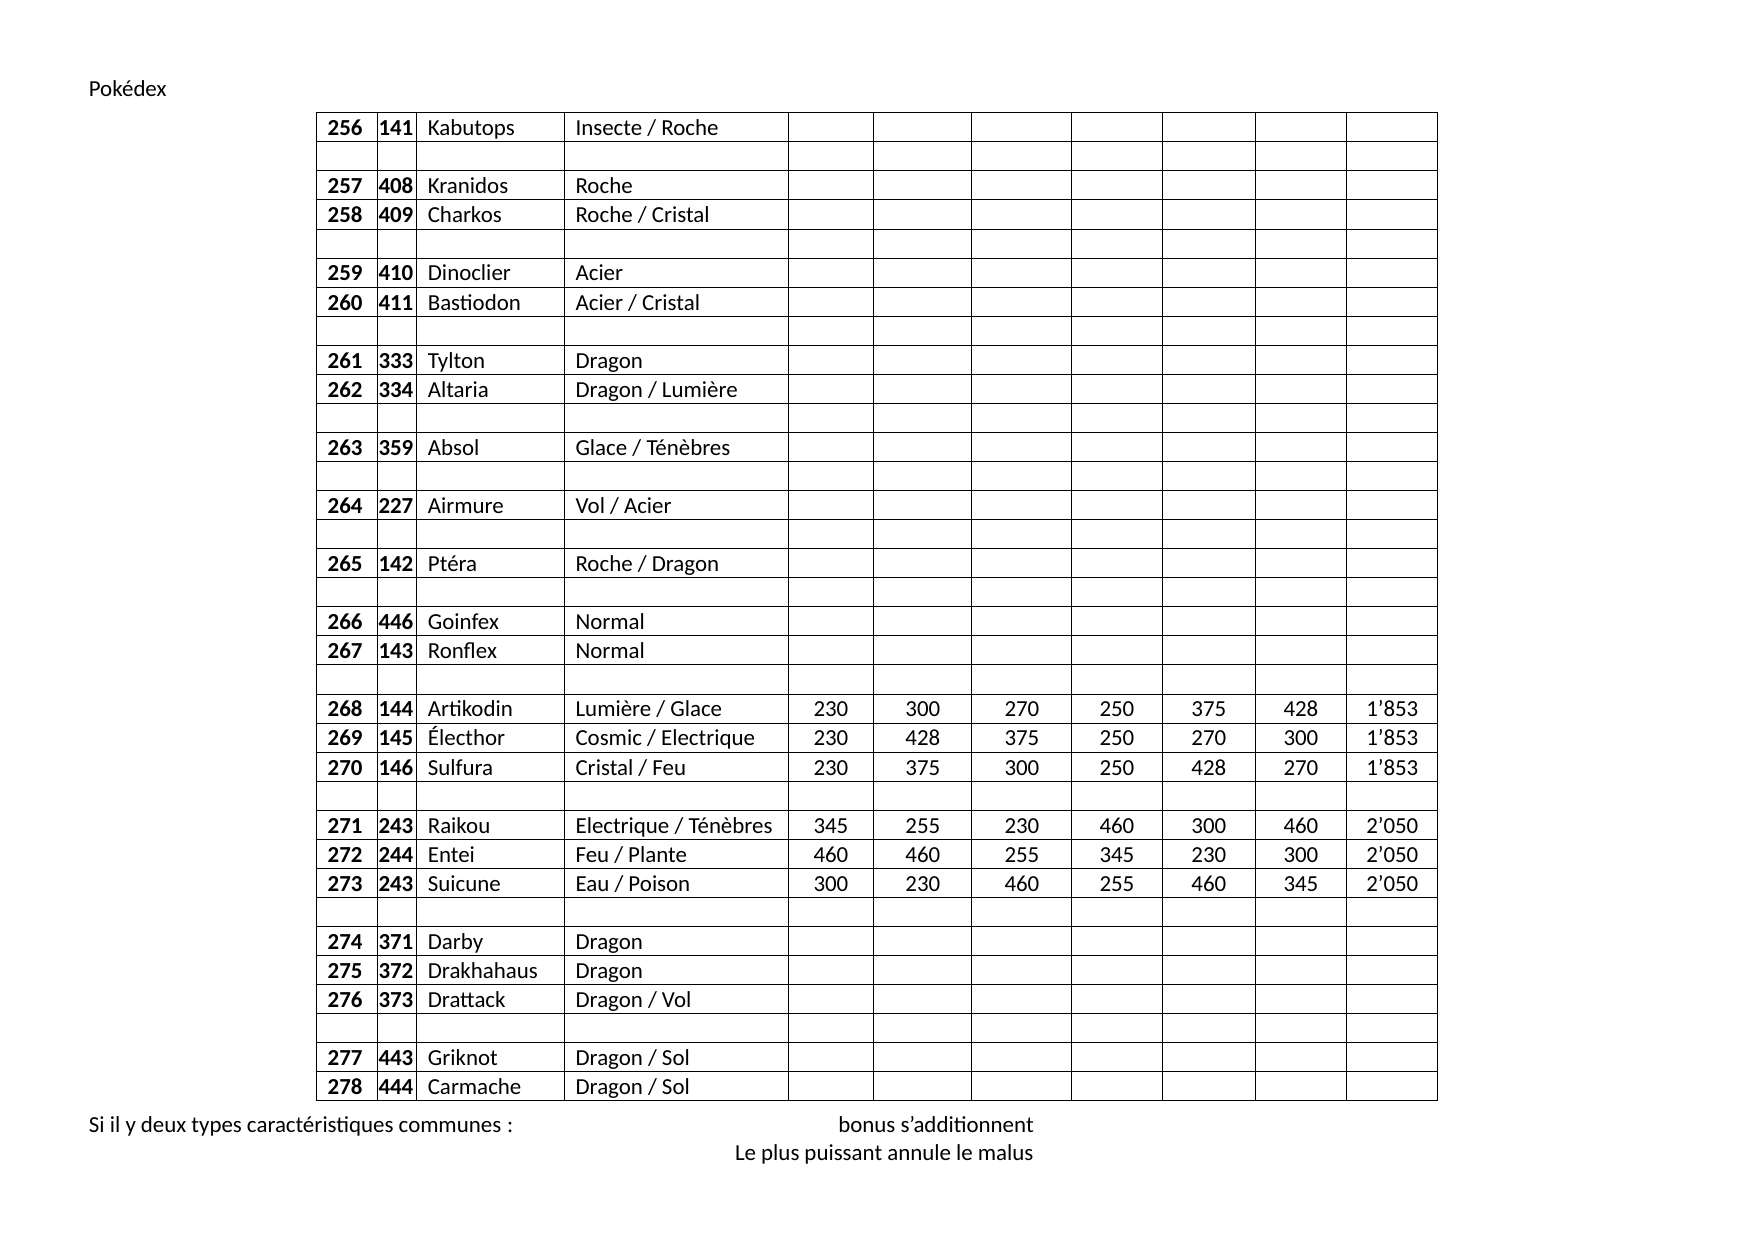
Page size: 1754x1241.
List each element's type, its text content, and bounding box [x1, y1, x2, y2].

table_cell Kranidos [417, 171, 564, 199]
table_cell Acier / Cristal [565, 288, 788, 316]
table_cell [1163, 375, 1255, 403]
table_cell [1256, 346, 1346, 374]
table_cell Dragon / Sol [565, 1072, 788, 1100]
table_cell [417, 1014, 564, 1042]
table_cell [1072, 782, 1162, 810]
table_cell 230 [972, 811, 1071, 839]
table_cell [1347, 230, 1437, 257]
table_cell [1256, 259, 1346, 287]
table_cell 270 [972, 695, 1071, 722]
table_cell [417, 665, 564, 693]
table_cell [1163, 346, 1255, 374]
table_cell 411 [378, 288, 416, 316]
table_cell [1347, 607, 1437, 635]
table_cell [972, 433, 1071, 461]
table_cell 230 [874, 869, 971, 897]
table_cell [1072, 200, 1162, 228]
table_cell Ronflex [417, 636, 564, 664]
table_cell [565, 462, 788, 490]
table_cell [972, 1043, 1071, 1071]
table_cell 2’050 [1347, 869, 1437, 897]
table_cell [1072, 259, 1162, 287]
table_cell 375 [972, 724, 1071, 752]
table_cell [1347, 956, 1437, 984]
table_cell [317, 1014, 377, 1042]
table_cell [1072, 578, 1162, 606]
table_cell 300 [789, 869, 873, 897]
table_cell [972, 1072, 1071, 1100]
table_cell [1256, 171, 1346, 199]
table_cell 428 [874, 724, 971, 752]
table_cell Drakhahaus [417, 956, 564, 984]
table_cell 1’853 [1347, 724, 1437, 752]
table_cell [972, 607, 1071, 635]
table_cell [565, 665, 788, 693]
table_cell [1256, 1014, 1346, 1042]
table_cell [1256, 375, 1346, 403]
table_cell [1072, 230, 1162, 257]
table_cell [789, 142, 873, 170]
table_cell 270 [317, 753, 377, 781]
table_cell [317, 462, 377, 490]
table_cell [1072, 462, 1162, 490]
table_cell 460 [1163, 869, 1255, 897]
table_cell [1347, 927, 1437, 955]
table_cell Ptéra [417, 549, 564, 577]
table_cell 256 [317, 113, 377, 141]
table_cell [1347, 985, 1437, 1013]
table_cell [874, 404, 971, 432]
table_cell 1’853 [1347, 753, 1437, 781]
table_cell 255 [874, 811, 971, 839]
table_cell 300 [1256, 724, 1346, 752]
table_cell 265 [317, 549, 377, 577]
table_cell 277 [317, 1043, 377, 1071]
table_cell [1256, 433, 1346, 461]
table_cell 300 [1163, 811, 1255, 839]
table_cell 278 [317, 1072, 377, 1100]
table_cell [1072, 956, 1162, 984]
table_cell [1163, 898, 1255, 926]
table_cell Goinfex [417, 607, 564, 635]
table_cell 269 [317, 724, 377, 752]
table_cell [1256, 317, 1346, 345]
table_cell Artikodin [417, 695, 564, 722]
table_cell [317, 578, 377, 606]
table_cell [789, 665, 873, 693]
table_cell 267 [317, 636, 377, 664]
table_cell [874, 549, 971, 577]
table_cell [972, 346, 1071, 374]
table_cell [317, 898, 377, 926]
table_cell 145 [378, 724, 416, 752]
table_cell [1072, 491, 1162, 519]
table_cell 460 [1072, 811, 1162, 839]
table_cell 275 [317, 956, 377, 984]
table_cell [874, 200, 971, 228]
table_cell [789, 898, 873, 926]
table_cell [1347, 200, 1437, 228]
table_cell 460 [789, 840, 873, 868]
table_cell [972, 956, 1071, 984]
table_cell Absol [417, 433, 564, 461]
table_cell [1347, 462, 1437, 490]
table_cell [1163, 927, 1255, 955]
table_cell [789, 782, 873, 810]
table_cell [972, 230, 1071, 257]
table_cell [1256, 927, 1346, 955]
table_cell Charkos [417, 200, 564, 228]
table_cell [1163, 1043, 1255, 1071]
table_cell [874, 113, 971, 141]
table_cell [1163, 1014, 1255, 1042]
table_cell Feu / Plante [565, 840, 788, 868]
table_cell [1163, 317, 1255, 345]
table_cell [1163, 404, 1255, 432]
table_cell [789, 317, 873, 345]
table_cell [1072, 898, 1162, 926]
table_cell [1163, 520, 1255, 548]
table_cell [874, 1072, 971, 1100]
table_cell Bastiodon [417, 288, 564, 316]
table_cell [789, 549, 873, 577]
table_cell 270 [1163, 724, 1255, 752]
table_cell [972, 113, 1071, 141]
table_cell [1347, 113, 1437, 141]
table_cell [1347, 259, 1437, 287]
table_cell 255 [1072, 869, 1162, 897]
table_cell Lumière / Glace [565, 695, 788, 722]
table_cell [565, 898, 788, 926]
table_cell Dragon [565, 956, 788, 984]
table_cell 142 [378, 549, 416, 577]
table_cell [789, 520, 873, 548]
table_cell [1163, 607, 1255, 635]
table_cell [565, 404, 788, 432]
table_cell Dragon [565, 927, 788, 955]
table_cell 2’050 [1347, 811, 1437, 839]
table_cell 272 [317, 840, 377, 868]
table_cell [1072, 404, 1162, 432]
table_cell [378, 404, 416, 432]
table_cell [1072, 317, 1162, 345]
table_cell Tylton [417, 346, 564, 374]
table_cell 141 [378, 113, 416, 141]
table_cell [378, 142, 416, 170]
table_cell [789, 433, 873, 461]
table_cell [1347, 142, 1437, 170]
table_cell 428 [1163, 753, 1255, 781]
table_cell [1163, 230, 1255, 257]
table_cell [1347, 898, 1437, 926]
table_cell [1256, 898, 1346, 926]
table_cell 373 [378, 985, 416, 1013]
table_cell 2’050 [1347, 840, 1437, 868]
table_cell Dragon / Lumière [565, 375, 788, 403]
table_cell 243 [378, 811, 416, 839]
table_cell [1256, 607, 1346, 635]
table_cell Normal [565, 607, 788, 635]
table_cell [972, 927, 1071, 955]
table_cell 230 [789, 695, 873, 722]
table_cell [972, 985, 1071, 1013]
table_cell [1163, 142, 1255, 170]
table_cell [1347, 782, 1437, 810]
table_cell 300 [874, 695, 971, 722]
table_cell 243 [378, 869, 416, 897]
table_cell [1347, 636, 1437, 664]
table_cell Entei [417, 840, 564, 868]
table_cell [378, 317, 416, 345]
table_cell [565, 317, 788, 345]
table_cell [1347, 171, 1437, 199]
table_cell [789, 200, 873, 228]
table_cell [1163, 782, 1255, 810]
table_cell [1163, 288, 1255, 316]
table_cell [789, 1043, 873, 1071]
table_cell 371 [378, 927, 416, 955]
table_cell [1347, 375, 1437, 403]
table_cell [1163, 636, 1255, 664]
table_cell 372 [378, 956, 416, 984]
table_cell [874, 607, 971, 635]
table_cell [417, 782, 564, 810]
table_cell [565, 520, 788, 548]
table_cell 446 [378, 607, 416, 635]
table_cell [417, 317, 564, 345]
table_cell [1347, 346, 1437, 374]
table_cell [789, 462, 873, 490]
table_cell 146 [378, 753, 416, 781]
table_cell [1072, 288, 1162, 316]
table_cell [1256, 491, 1346, 519]
table_cell 264 [317, 491, 377, 519]
table_cell [1256, 1043, 1346, 1071]
table_cell [789, 346, 873, 374]
table_cell [1163, 259, 1255, 287]
table_cell [789, 259, 873, 287]
table_cell Altaria [417, 375, 564, 403]
table_cell [1163, 578, 1255, 606]
table_cell 271 [317, 811, 377, 839]
table_cell 375 [874, 753, 971, 781]
table_cell 227 [378, 491, 416, 519]
table_cell [317, 782, 377, 810]
table_cell [1072, 1072, 1162, 1100]
table_cell 268 [317, 695, 377, 722]
table_cell [1163, 200, 1255, 228]
table_cell 460 [972, 869, 1071, 897]
table_cell [1072, 665, 1162, 693]
table_cell 410 [378, 259, 416, 287]
table_cell [1256, 636, 1346, 664]
table_cell [378, 898, 416, 926]
table_cell [1163, 462, 1255, 490]
table_cell [1163, 985, 1255, 1013]
table_cell [1072, 636, 1162, 664]
table_cell 143 [378, 636, 416, 664]
table_cell 443 [378, 1043, 416, 1071]
table_cell [874, 142, 971, 170]
table_cell [972, 578, 1071, 606]
table_cell [417, 578, 564, 606]
table_cell 408 [378, 171, 416, 199]
table_cell 274 [317, 927, 377, 955]
table_cell [378, 578, 416, 606]
table_cell [874, 1014, 971, 1042]
table_cell 257 [317, 171, 377, 199]
table_cell [874, 956, 971, 984]
table_cell Roche / Dragon [565, 549, 788, 577]
table_cell 230 [1163, 840, 1255, 868]
table_cell [1256, 462, 1346, 490]
table_cell [565, 230, 788, 257]
table_cell [565, 782, 788, 810]
table_cell [1072, 346, 1162, 374]
table_cell 359 [378, 433, 416, 461]
table_cell [972, 462, 1071, 490]
table_cell 409 [378, 200, 416, 228]
table_cell [789, 404, 873, 432]
table_cell 255 [972, 840, 1071, 868]
table_cell [317, 142, 377, 170]
table_cell [417, 520, 564, 548]
table_cell [1072, 1014, 1162, 1042]
table_cell Kabutops [417, 113, 564, 141]
table_cell 273 [317, 869, 377, 897]
table_cell [378, 665, 416, 693]
table_cell Cosmic / Electrique [565, 724, 788, 752]
table_cell [972, 317, 1071, 345]
table_cell [1347, 317, 1437, 345]
table_cell 261 [317, 346, 377, 374]
table_cell 345 [1256, 869, 1346, 897]
table_cell [972, 288, 1071, 316]
table_cell Dragon [565, 346, 788, 374]
table_cell [1163, 171, 1255, 199]
table_cell 250 [1072, 695, 1162, 722]
table_cell 144 [378, 695, 416, 722]
table_cell [789, 113, 873, 141]
table_cell [874, 636, 971, 664]
table_cell [1256, 142, 1346, 170]
table_cell [874, 433, 971, 461]
table_cell [1072, 433, 1162, 461]
table_cell [1256, 782, 1346, 810]
table_cell [1163, 491, 1255, 519]
table_cell [789, 927, 873, 955]
table_cell Sulfura [417, 753, 564, 781]
table_cell [972, 404, 1071, 432]
table_cell 276 [317, 985, 377, 1013]
table_cell 375 [1163, 695, 1255, 722]
table_cell [874, 317, 971, 345]
table_cell [789, 956, 873, 984]
table_cell [972, 636, 1071, 664]
table_cell [789, 171, 873, 199]
table_cell [789, 375, 873, 403]
table_cell [874, 491, 971, 519]
table_cell 266 [317, 607, 377, 635]
table_cell Darby [417, 927, 564, 955]
table_cell [789, 578, 873, 606]
table_cell Suicune [417, 869, 564, 897]
table_cell [789, 230, 873, 257]
table_cell [378, 782, 416, 810]
table_cell [874, 230, 971, 257]
table_cell [874, 985, 971, 1013]
table_cell [1256, 985, 1346, 1013]
table_cell 1’853 [1347, 695, 1437, 722]
table_cell [874, 1043, 971, 1071]
table_cell Glace / Ténèbres [565, 433, 788, 461]
table_cell [972, 142, 1071, 170]
table_cell 230 [789, 724, 873, 752]
table_cell 230 [789, 753, 873, 781]
table_cell [378, 230, 416, 257]
table_cell Griknot [417, 1043, 564, 1071]
table_cell [1347, 578, 1437, 606]
table_cell [1256, 549, 1346, 577]
table_cell [789, 985, 873, 1013]
table_cell [1072, 142, 1162, 170]
table_cell 345 [789, 811, 873, 839]
table_cell Dragon / Vol [565, 985, 788, 1013]
table_cell [317, 230, 377, 257]
table_cell [1256, 956, 1346, 984]
table_cell [972, 491, 1071, 519]
table_cell [972, 782, 1071, 810]
table_cell [1256, 200, 1346, 228]
table_cell [972, 200, 1071, 228]
table_cell [874, 259, 971, 287]
table_cell 428 [1256, 695, 1346, 722]
table_cell [972, 1014, 1071, 1042]
table_cell [417, 462, 564, 490]
table_cell [1072, 520, 1162, 548]
table_cell [417, 142, 564, 170]
table_cell Electrique / Ténèbres [565, 811, 788, 839]
table_cell Raikou [417, 811, 564, 839]
table_cell 460 [1256, 811, 1346, 839]
table_cell Roche [565, 171, 788, 199]
table_cell [789, 491, 873, 519]
table_cell [789, 288, 873, 316]
table_cell [565, 1014, 788, 1042]
table_cell 250 [1072, 753, 1162, 781]
table_cell 300 [972, 753, 1071, 781]
table_cell [1072, 1043, 1162, 1071]
table_cell 300 [1256, 840, 1346, 868]
table_cell [874, 927, 971, 955]
table_cell Carmache [417, 1072, 564, 1100]
table_cell [1072, 607, 1162, 635]
table_cell [874, 346, 971, 374]
table_cell 263 [317, 433, 377, 461]
table_cell 262 [317, 375, 377, 403]
table_cell [1256, 1072, 1346, 1100]
table_cell 260 [317, 288, 377, 316]
table_cell 244 [378, 840, 416, 868]
table_cell [565, 578, 788, 606]
table_cell [789, 607, 873, 635]
table_cell [1347, 549, 1437, 577]
table_cell [789, 636, 873, 664]
table_cell [1072, 985, 1162, 1013]
table_cell [1256, 230, 1346, 257]
table_cell [417, 230, 564, 257]
table_cell [972, 898, 1071, 926]
table_cell [1347, 288, 1437, 316]
table_cell [972, 549, 1071, 577]
table_cell 460 [874, 840, 971, 868]
table_cell [874, 288, 971, 316]
table_cell 270 [1256, 753, 1346, 781]
table_cell [789, 1014, 873, 1042]
table_cell [1256, 113, 1346, 141]
table_cell [317, 520, 377, 548]
table_cell [1347, 1014, 1437, 1042]
table_cell 444 [378, 1072, 416, 1100]
table_cell [1072, 375, 1162, 403]
table_cell 258 [317, 200, 377, 228]
table_cell [874, 520, 971, 548]
table_cell [1347, 404, 1437, 432]
table_cell [972, 665, 1071, 693]
table_cell [1072, 171, 1162, 199]
table_cell [972, 375, 1071, 403]
table_cell [1347, 433, 1437, 461]
table_cell [1256, 404, 1346, 432]
table_cell [874, 782, 971, 810]
table_cell Eau / Poison [565, 869, 788, 897]
table_cell [1347, 1072, 1437, 1100]
table_cell [874, 171, 971, 199]
table_cell [1347, 1043, 1437, 1071]
table_cell Roche / Cristal [565, 200, 788, 228]
table_cell 334 [378, 375, 416, 403]
table_cell [874, 462, 971, 490]
table_cell [1163, 665, 1255, 693]
table_cell [1072, 927, 1162, 955]
table_cell Drattack [417, 985, 564, 1013]
table_cell [1163, 1072, 1255, 1100]
table_cell [317, 317, 377, 345]
table_cell [1163, 113, 1255, 141]
table_cell Acier [565, 259, 788, 287]
table_cell 333 [378, 346, 416, 374]
table_cell [972, 171, 1071, 199]
table_cell [1072, 113, 1162, 141]
table_cell Dragon / Sol [565, 1043, 788, 1071]
table_cell [874, 578, 971, 606]
table_cell [874, 898, 971, 926]
table_cell [874, 665, 971, 693]
table_cell [1347, 520, 1437, 548]
table_cell Normal [565, 636, 788, 664]
table_cell [1256, 520, 1346, 548]
table_cell 250 [1072, 724, 1162, 752]
table_cell Insecte / Roche [565, 113, 788, 141]
table_cell [1347, 491, 1437, 519]
table_cell 259 [317, 259, 377, 287]
table_cell [565, 142, 788, 170]
table_cell [378, 520, 416, 548]
table_cell [1256, 578, 1346, 606]
table_cell Vol / Acier [565, 491, 788, 519]
table_cell [972, 520, 1071, 548]
table_cell [378, 1014, 416, 1042]
table_cell Électhor [417, 724, 564, 752]
table_cell [378, 462, 416, 490]
table_cell [1256, 288, 1346, 316]
table_cell Dinoclier [417, 259, 564, 287]
table_cell 345 [1072, 840, 1162, 868]
table_cell [1163, 549, 1255, 577]
table_cell [1163, 956, 1255, 984]
table_cell [1347, 665, 1437, 693]
table_cell [317, 404, 377, 432]
table_cell [789, 1072, 873, 1100]
table_cell Airmure [417, 491, 564, 519]
table_cell [874, 375, 971, 403]
table_cell [1163, 433, 1255, 461]
table_cell Cristal / Feu [565, 753, 788, 781]
table_cell [417, 404, 564, 432]
table_cell [972, 259, 1071, 287]
table_cell [317, 665, 377, 693]
table_cell [1072, 549, 1162, 577]
table_cell [1256, 665, 1346, 693]
table_cell [417, 898, 564, 926]
